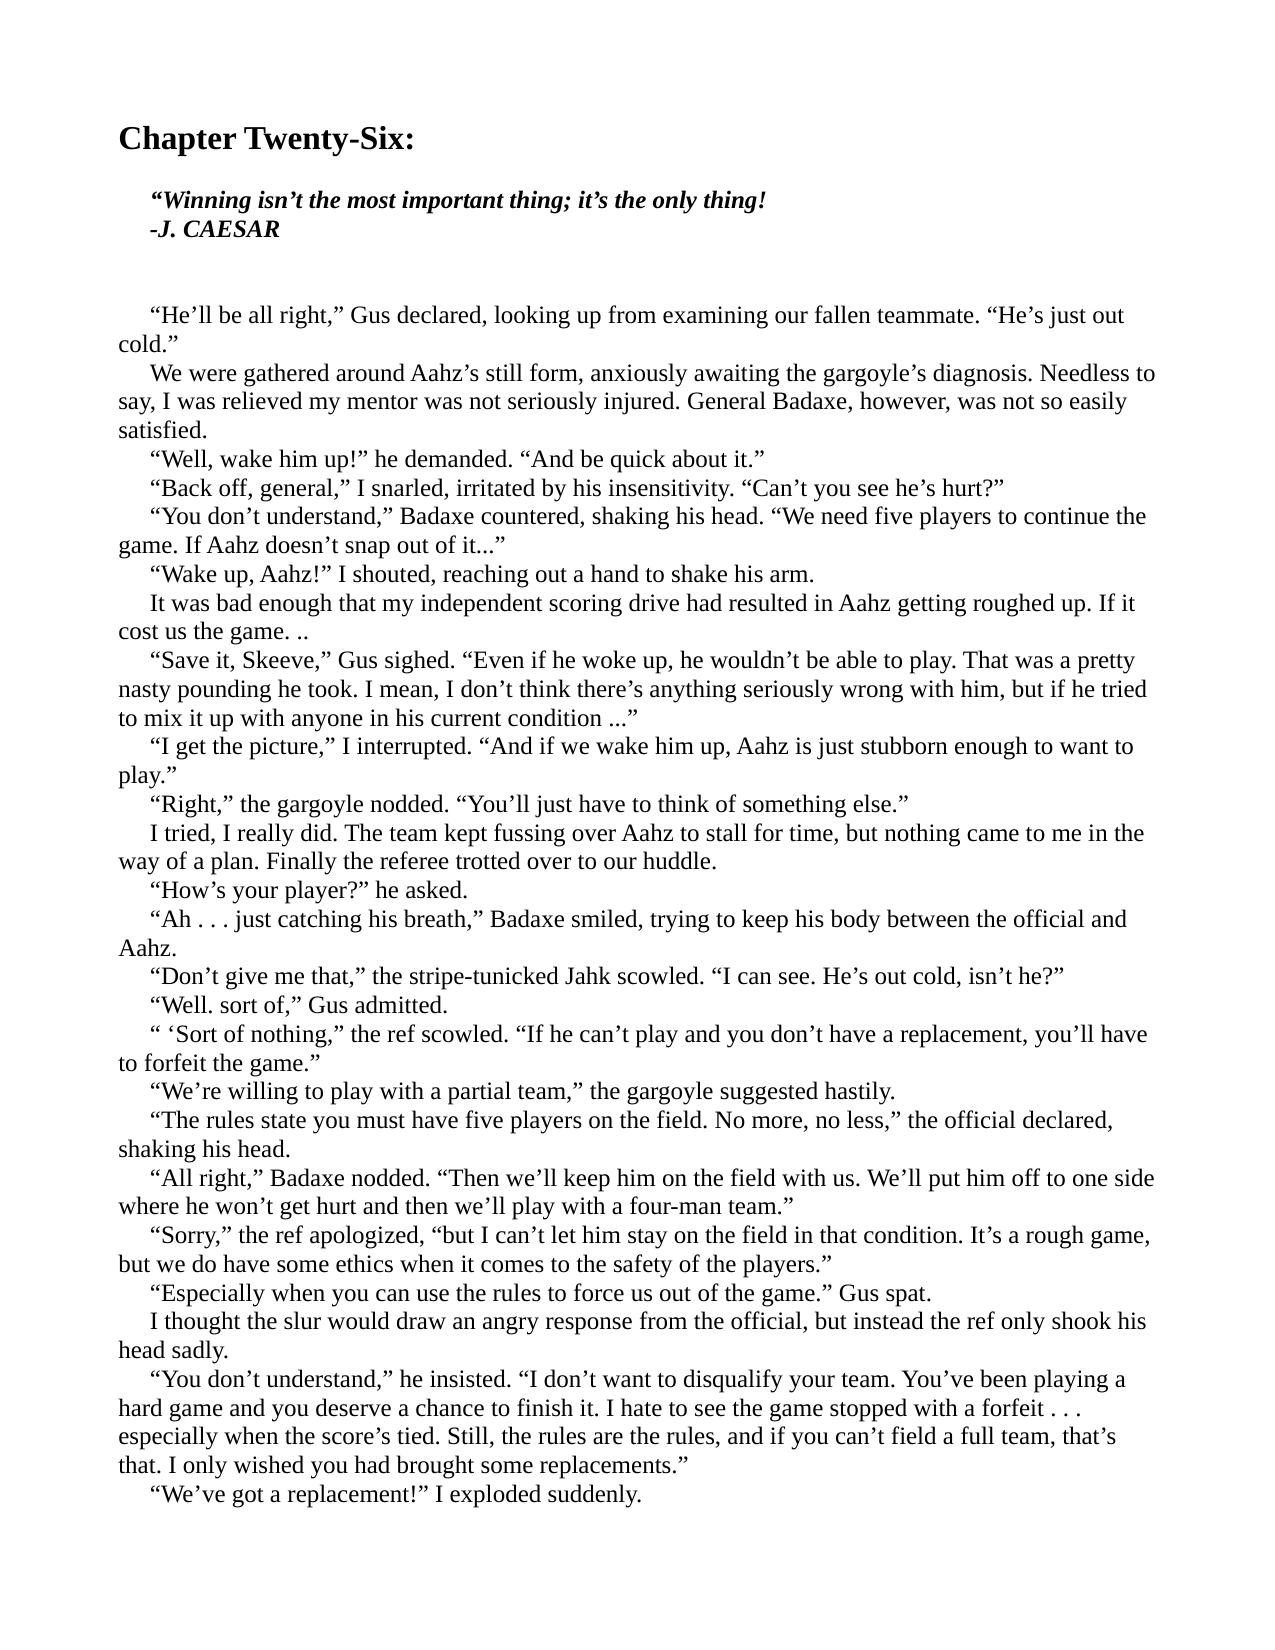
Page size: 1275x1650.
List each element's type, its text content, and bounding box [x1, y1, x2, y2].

text I tried, I really did. The team kept fussing over Aahz to stall for time, but nothing came to me in the way of a plan. Finally the referee trotted over to our huddle. [118, 818, 1157, 875]
text “Save it, Skeeve,” Gus sighed. “Even if he woke up, he wouldn’t be able to play. That was a pretty nasty pounding he took. I mean, I don’t think there’s anything seriously wrong with him, but if he tried to mix it up with anyone in his current condition ...” [118, 645, 1157, 731]
text “Well. sort of,” Gus admitted. [118, 990, 1157, 1019]
text It was bad enough that my independent scoring drive had resulted in Aahz getting roughed up. If it cost us the game. .. [118, 588, 1157, 645]
text “How’s your player?” he asked. [118, 875, 1157, 904]
text “Right,” the gargoyle nodded. “You’ll just have to think of something else.” [118, 789, 1157, 818]
text “He’ll be all right,” Gus declared, looking up from examining our fallen teammate. “He’s just out cold.” [118, 300, 1157, 358]
text “Especially when you can use the rules to force us out of the game.” Gus spat. [118, 1278, 1157, 1306]
text “Wake up, Aahz!” I shouted, reaching out a hand to shake his arm. [118, 559, 1157, 588]
text “Sorry,” the ref apologized, “but I can’t let him stay on the field in that condition. It’s a rough game, but we do have some ethics when it comes to the safety of the players.” [118, 1220, 1157, 1278]
text “All right,” Badaxe nodded. “Then we’ll keep him on the field with us. We’ll put him off to one side where he won’t get hurt and then we’ll play with a four-man team.” [118, 1163, 1157, 1220]
text “Ah . . . just catching his breath,” Badaxe smiled, trying to keep his body between the official and Aahz. [118, 904, 1157, 961]
text I thought the slur would draw an angry response from the official, but instead the ref only shook his head sadly. [118, 1306, 1157, 1364]
text “We’re willing to play with a partial team,” the gargoyle suggested hastily. [118, 1076, 1157, 1105]
text “Don’t give me that,” the stripe-tunicked Jahk scowled. “I can see. He’s out cold, isn’t he?” [118, 961, 1157, 990]
text “Back off, general,” I snarled, irritated by his insensitivity. “Can’t you see he’s hurt?” [118, 473, 1157, 501]
subtitle Chapter Twenty-Six: [118, 118, 1157, 156]
text “Winning isn’t the most important thing; it’s the only thing! [118, 185, 1157, 214]
text -J. CAESAR [118, 214, 1157, 243]
text We were gathered around Aahz’s still form, anxiously awaiting the gargoyle’s diagnosis. Needless to say, I was relieved my mentor was not seriously injured. General Badaxe, however, was not so easily satisfied. [118, 358, 1157, 444]
text “You don’t understand,” he insisted. “I don’t want to disqualify your team. You’ve been playing a hard game and you deserve a chance to finish it. I hate to see the game stopped with a forfeit . . . especially when the score’s tied. Still, the rules are the rules, and if you can’t field a full team, that’s that. I only wished you had brought some replacements.” [118, 1364, 1157, 1479]
text “You don’t understand,” Badaxe countered, shaking his head. “We need five players to continue the game. If Aahz doesn’t snap out of it...” [118, 501, 1157, 559]
text “Well, wake him up!” he demanded. “And be quick about it.” [118, 444, 1157, 473]
text “We’ve got a replacement!” I exploded suddenly. [118, 1479, 1157, 1508]
text “I get the picture,” I interrupted. “And if we wake him up, Aahz is just stubborn enough to want to play.” [118, 731, 1157, 789]
text “The rules state you must have five players on the field. No more, no less,” the official declared, shaking his head. [118, 1105, 1157, 1163]
text “ ‘Sort of nothing,” the ref scowled. “If he can’t play and you don’t have a replacement, you’ll have to forfeit the game.” [118, 1019, 1157, 1076]
